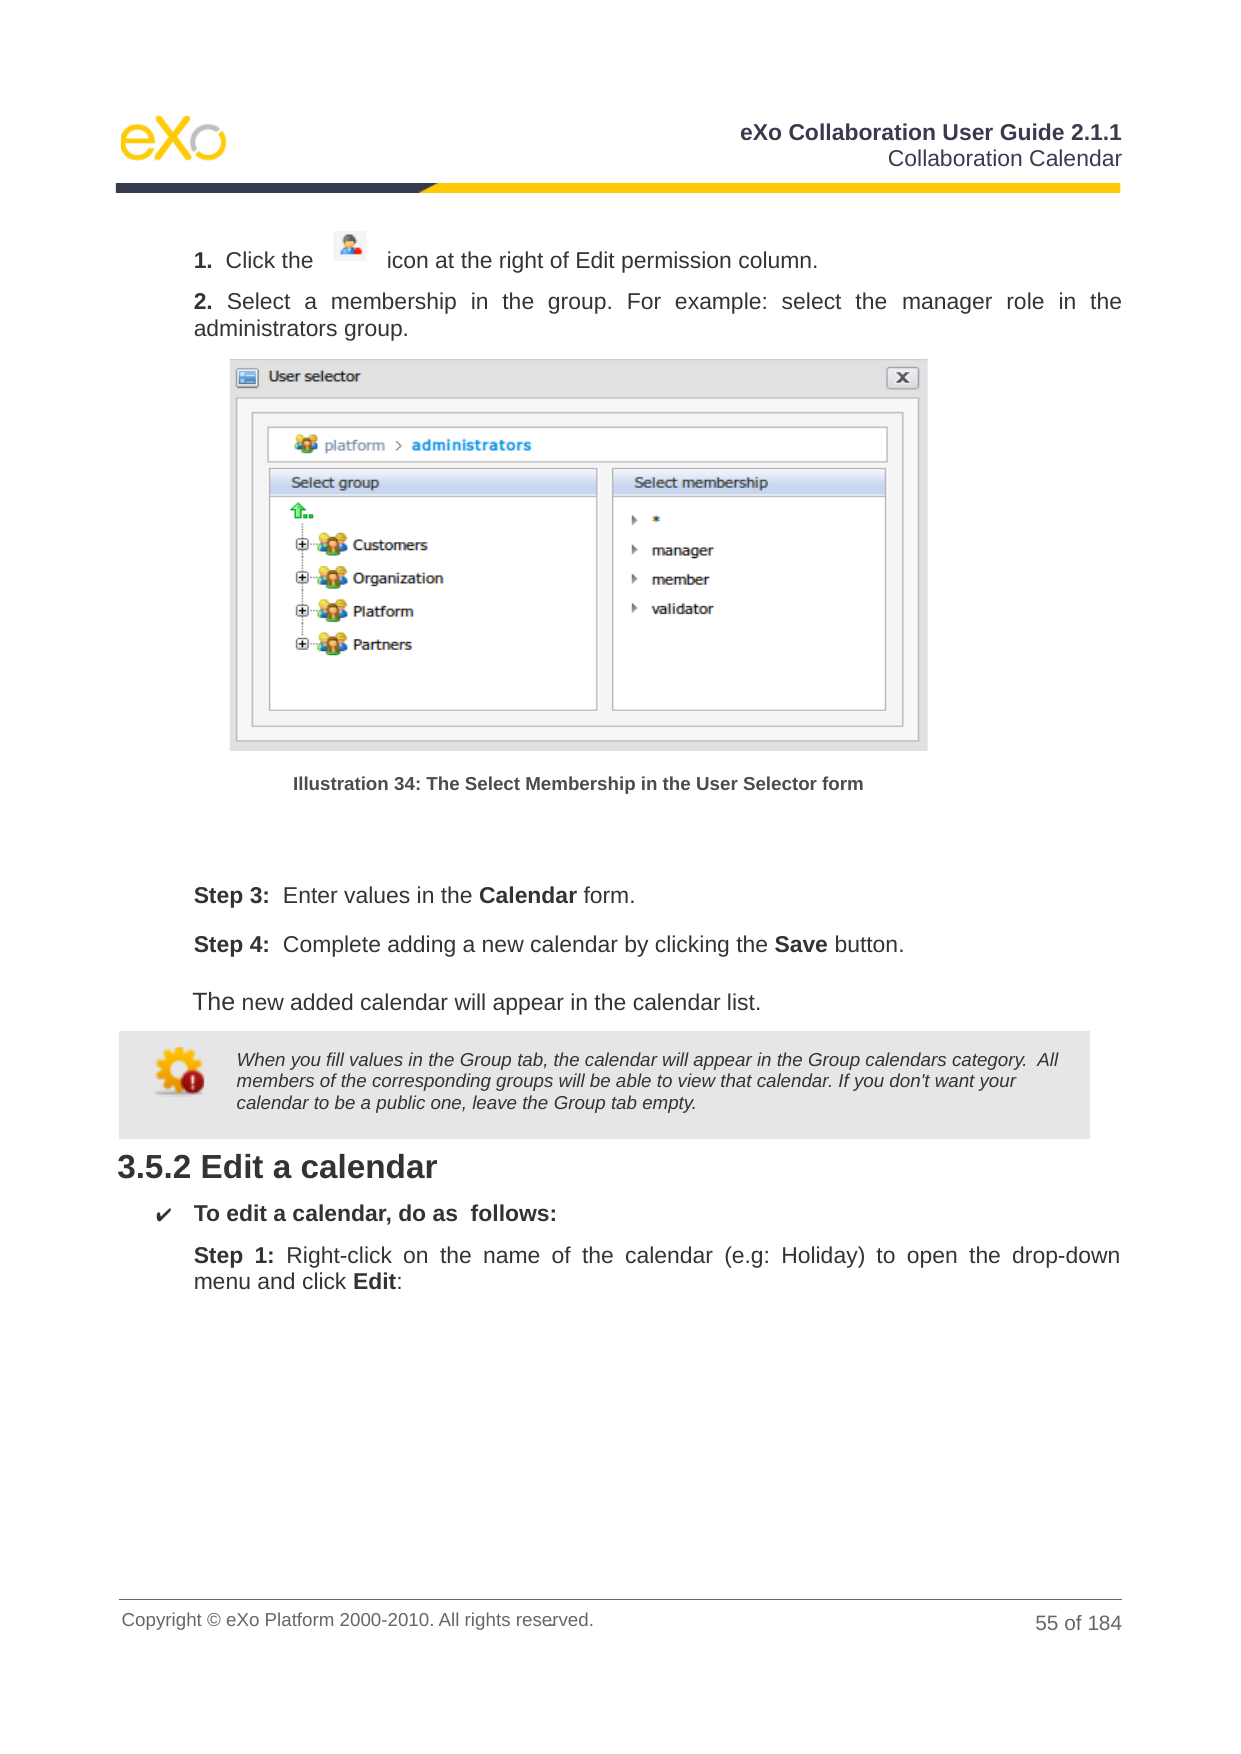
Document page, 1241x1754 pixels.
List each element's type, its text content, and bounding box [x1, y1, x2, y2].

list Step 4: Complete adding a new calendar by clicking the Save button. [156, 931, 1122, 957]
subtitle Edit a calendar [117, 1147, 1122, 1185]
picture [154, 1047, 205, 1097]
table_header When you fill values in the Group tab, the calendar will appear in the Group calendars category. All members of the corresponding groups will be able to view that calendar. If you don't want your calendar to be a public one, leave the Group tab empty. [231, 1031, 1090, 1139]
list 2. Select a membership in the group. For example: select the manager role in the administrators group. [156, 288, 1122, 341]
text The new added calendar will appear in the calendar list. [118, 987, 1122, 1016]
list 1. Click the icon at the right of Edit permission column. [156, 223, 1122, 273]
picture [333, 231, 367, 261]
picture [229, 359, 928, 751]
picture [120, 115, 227, 161]
list Step 3: Enter values in the Calendar form. [156, 882, 1122, 908]
table_header [119, 1031, 231, 1139]
picture [115, 183, 1121, 193]
list To edit a calendar, do as follows: [156, 1200, 1122, 1227]
list Step 1: Right-click on the name of the calendar (e.g: Holiday) to open the drop-down menu and click Edit: [156, 1242, 1122, 1294]
list Illustration 34: The Select Membership in the User Selector form [229, 751, 927, 794]
